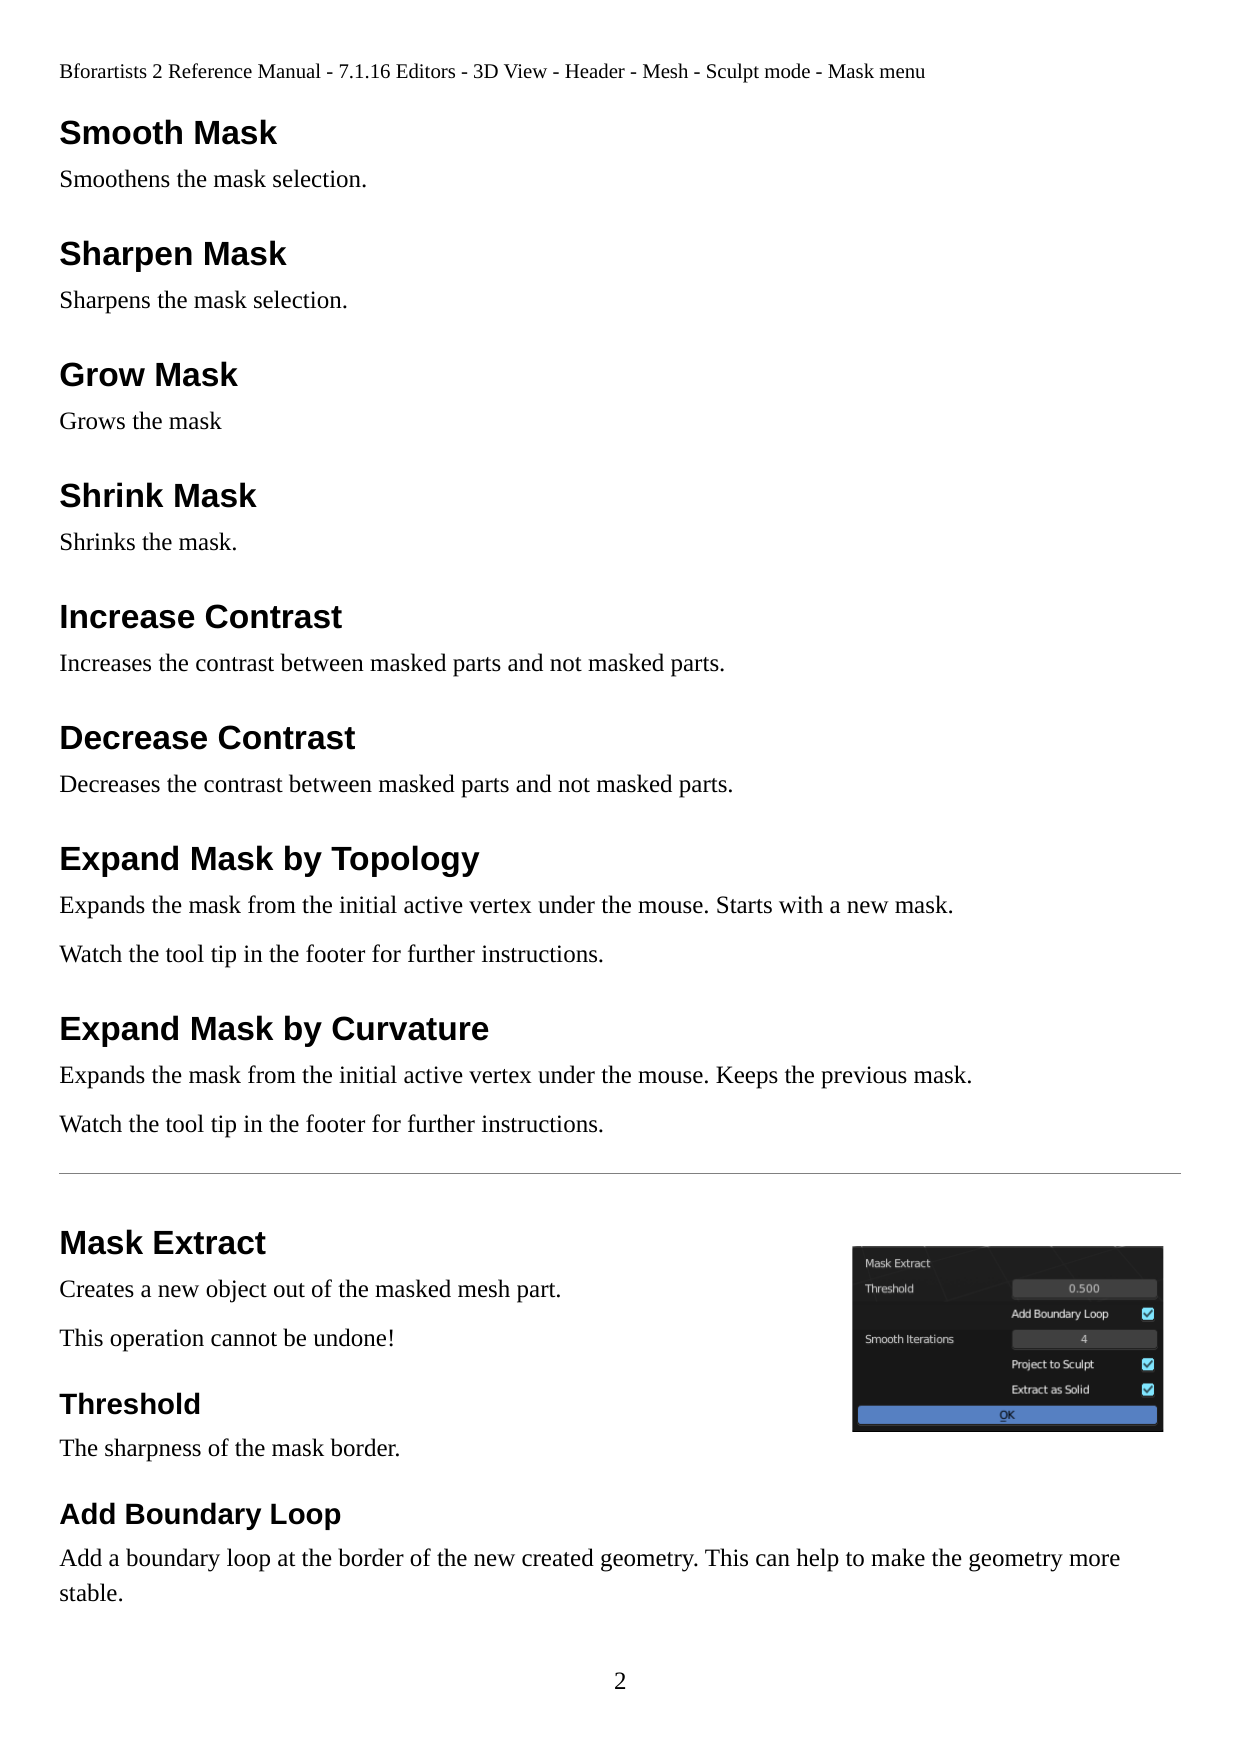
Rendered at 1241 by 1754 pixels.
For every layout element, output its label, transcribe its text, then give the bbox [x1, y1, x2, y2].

text Sharpens the mask selection. [59, 285, 1181, 313]
text Expands the mask from the initial active vertex under the mouse. Starts with a new mask. [59, 890, 1181, 919]
text Add a boundary loop at the border of the new created geometry. This can help to make the geometry more stable. [59, 1543, 1181, 1606]
picture [852, 1246, 1164, 1432]
subtitle Expand Mask by Curvature [59, 1009, 1181, 1048]
subtitle Expand Mask by Topology [59, 839, 1181, 877]
subtitle Decrease Contrast [59, 718, 1181, 756]
text The sharpness of the mask border. [59, 1433, 1181, 1462]
text Watch the tool tip in the footer for further instructions. [59, 1109, 1181, 1138]
subtitle Mask Extract [59, 1223, 1181, 1262]
text Shrinks the mask. [59, 527, 1181, 556]
subtitle Increase Contrast [59, 597, 1181, 635]
subtitle Smooth Mask [59, 113, 1181, 151]
subtitle Sharpen Mask [59, 234, 1181, 272]
subtitle [1164, 1387, 1181, 1421]
text This operation cannot be undone! [59, 1323, 852, 1352]
text Smoothens the mask selection. [59, 164, 1181, 192]
subtitle Threshold [59, 1387, 852, 1421]
subtitle Shrink Mask [59, 476, 1181, 514]
text Expands the mask from the initial active vertex under the mouse. Keeps the previous mask. [59, 1060, 1181, 1089]
subtitle Add Boundary Loop [59, 1497, 1181, 1531]
subtitle Grow Mask [59, 355, 1181, 393]
text Creates a new object out of the masked mesh part. [59, 1274, 852, 1303]
text Watch the tool tip in the footer for further instructions. [59, 939, 1181, 968]
text Increases the contrast between masked parts and not masked parts. [59, 648, 1181, 677]
text Grows the mask [59, 406, 1181, 434]
text Decreases the contrast between masked parts and not masked parts. [59, 769, 1181, 798]
